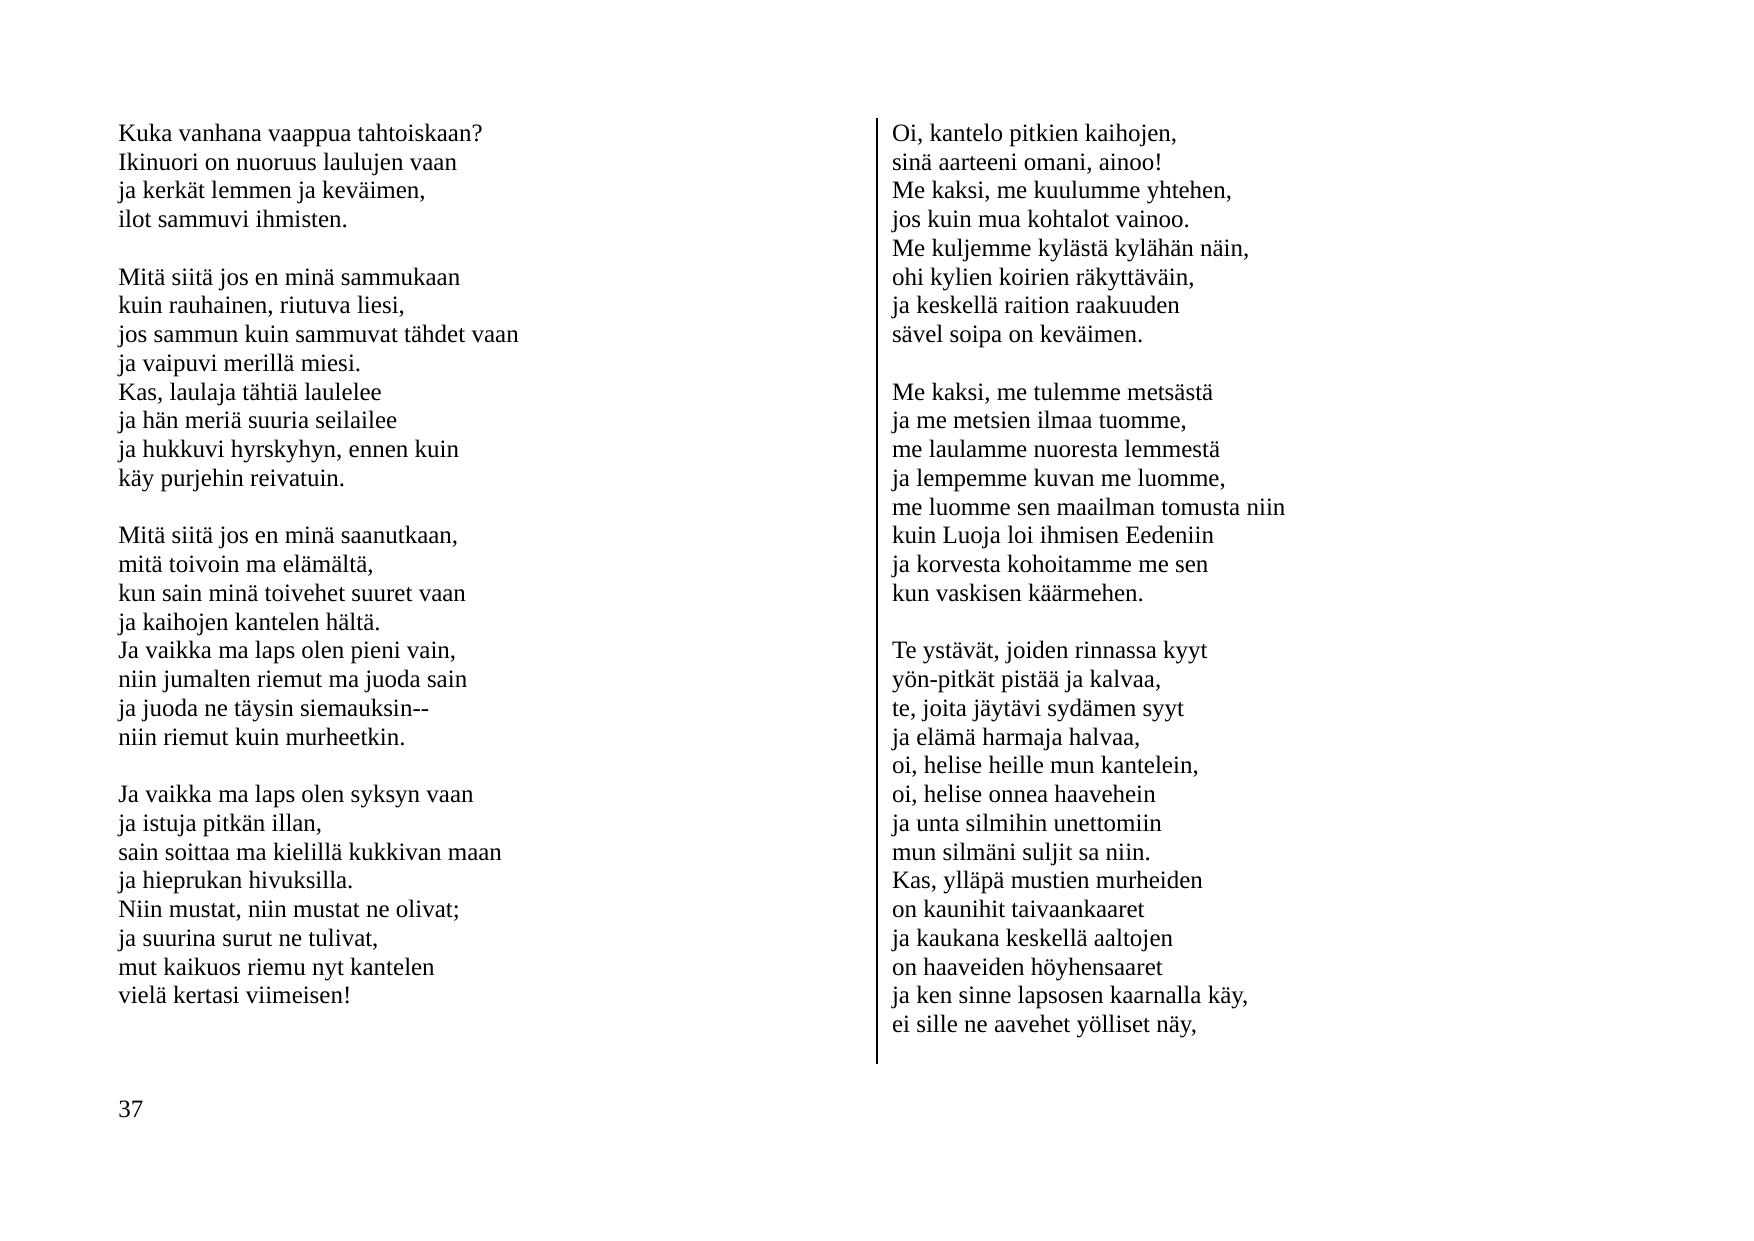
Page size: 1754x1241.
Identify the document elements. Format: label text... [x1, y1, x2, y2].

text kuin Luoja loi ihmisen Eedeniin [892, 521, 1635, 549]
text oi, helise heille mun kantelein, [892, 751, 1635, 779]
text ja vaipuvi merillä miesi. [118, 348, 862, 377]
text Niin mustat, niin mustat ne olivat; [118, 894, 862, 923]
text ei sille ne aavehet yölliset näy, [892, 1009, 1635, 1038]
text ja me metsien ilmaa tuomme, [892, 406, 1635, 434]
text Ja vaikka ma laps olen syksyn vaan [118, 779, 862, 808]
text kuin rauhainen, riutuva liesi, [118, 291, 862, 319]
text niin riemut kuin murheetkin. [118, 722, 862, 751]
text Mitä siitä jos en minä saanutkaan, [118, 521, 862, 549]
text sävel soipa on keväimen. [892, 319, 1635, 348]
text Me kaksi, me kuulumme yhtehen, [892, 176, 1635, 204]
text ja kerkät lemmen ja keväimen, [118, 176, 862, 204]
text kun sain minä toivehet suuret vaan [118, 578, 862, 607]
text me laulamme nuoresta lemmestä [892, 434, 1635, 463]
text te, joita jäytävi sydämen syyt [892, 693, 1635, 722]
text ja suurina surut ne tulivat, [118, 923, 862, 952]
text ja korvesta kohoitamme me sen [892, 549, 1635, 578]
text ja unta silmihin unettomiin [892, 808, 1635, 837]
text ja ken sinne lapsosen kaarnalla käy, [892, 981, 1635, 1009]
text Oi, kantelo pitkien kaihojen, [892, 118, 1635, 147]
text Kas, laulaja tähtiä laulelee [118, 377, 862, 406]
text jos sammun kuin sammuvat tähdet vaan [118, 319, 862, 348]
text mun silmäni suljit sa niin. [892, 837, 1635, 866]
text jos kuin mua kohtalot vainoo. [892, 204, 1635, 233]
text ilot sammuvi ihmisten. [118, 204, 862, 233]
text ja kaukana keskellä aaltojen [892, 923, 1635, 952]
text mut kaikuos riemu nyt kantelen [118, 952, 862, 981]
text sinä aarteeni omani, ainoo! [892, 147, 1635, 176]
text Ikinuori on nuoruus laulujen vaan [118, 147, 862, 176]
text ja juoda ne täysin siemauksin-- [118, 693, 862, 722]
text vielä kertasi viimeisen! [118, 981, 862, 1009]
text ohi kylien koirien räkyttäväin, [892, 262, 1635, 291]
text ja hieprukan hivuksilla. [118, 866, 862, 894]
text me luomme sen maailman tomusta niin [892, 492, 1635, 521]
text Me kaksi, me tulemme metsästä [892, 377, 1635, 406]
text on kaunihit taivaankaaret [892, 894, 1635, 923]
text Ja vaikka ma laps olen pieni vain, [118, 636, 862, 664]
text Kuka vanhana vaappua tahtoiskaan? [118, 118, 862, 147]
text kun vaskisen käärmehen. [892, 578, 1635, 607]
text yön-pitkät pistää ja kalvaa, [892, 664, 1635, 693]
text ja hukkuvi hyrskyhyn, ennen kuin [118, 434, 862, 463]
text ja lempemme kuvan me luomme, [892, 463, 1635, 492]
text Te ystävät, joiden rinnassa kyyt [892, 636, 1635, 664]
text ja elämä harmaja halvaa, [892, 722, 1635, 751]
text ja keskellä raition raakuuden [892, 291, 1635, 319]
text on haaveiden höyhensaaret [892, 952, 1635, 981]
text Me kuljemme kylästä kylähän näin, [892, 233, 1635, 262]
text Kas, ylläpä mustien murheiden [892, 866, 1635, 894]
text mitä toivoin ma elämältä, [118, 549, 862, 578]
text Mitä siitä jos en minä sammukaan [118, 262, 862, 291]
text käy purjehin reivatuin. [118, 463, 862, 492]
text oi, helise onnea haavehein [892, 779, 1635, 808]
text ja hän meriä suuria seilailee [118, 406, 862, 434]
text ja kaihojen kantelen hältä. [118, 607, 862, 636]
text ja istuja pitkän illan, [118, 808, 862, 837]
text niin jumalten riemut ma juoda sain [118, 664, 862, 693]
text sain soittaa ma kielillä kukkivan maan [118, 837, 862, 866]
